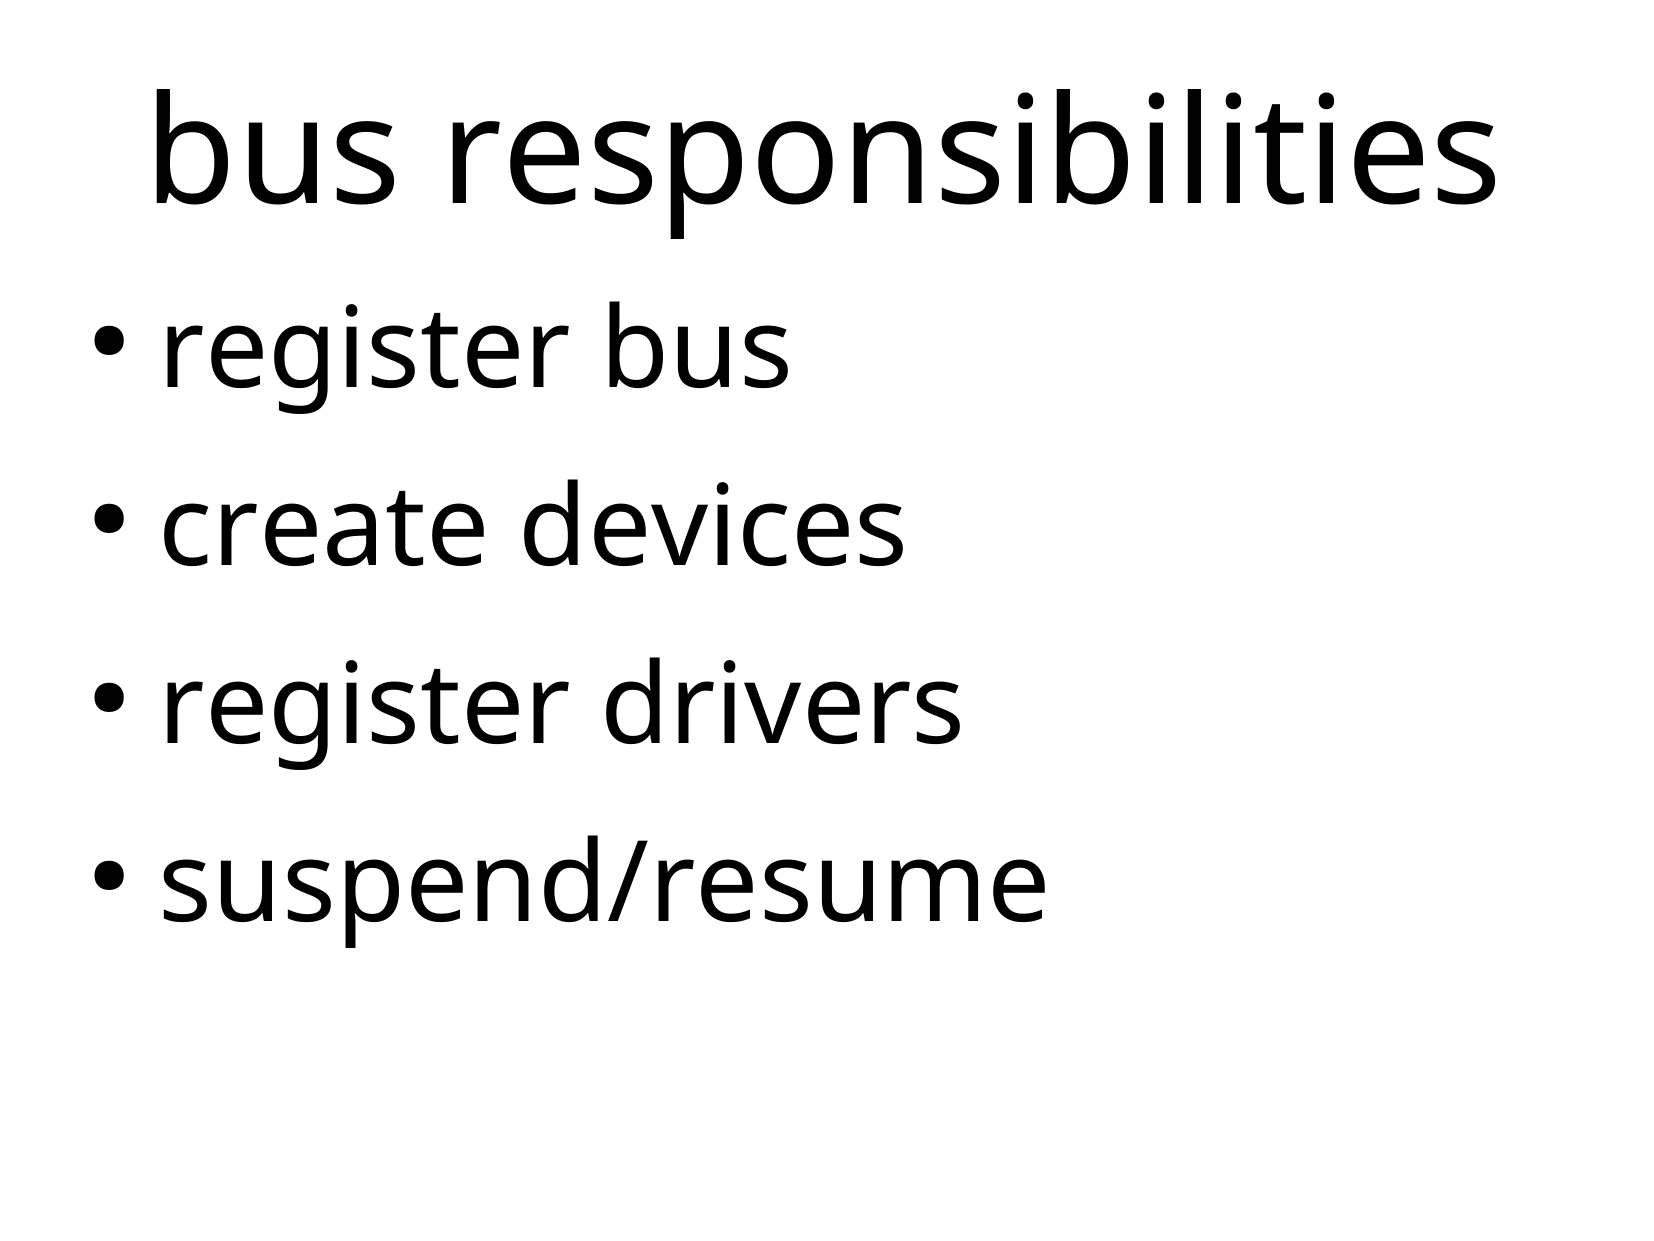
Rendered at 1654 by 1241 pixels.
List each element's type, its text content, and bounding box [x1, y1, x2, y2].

text_box bus responsibilities [0, 35, 1649, 263]
text_box register bus create devices register drivers suspend/resume [74, 259, 1619, 1181]
